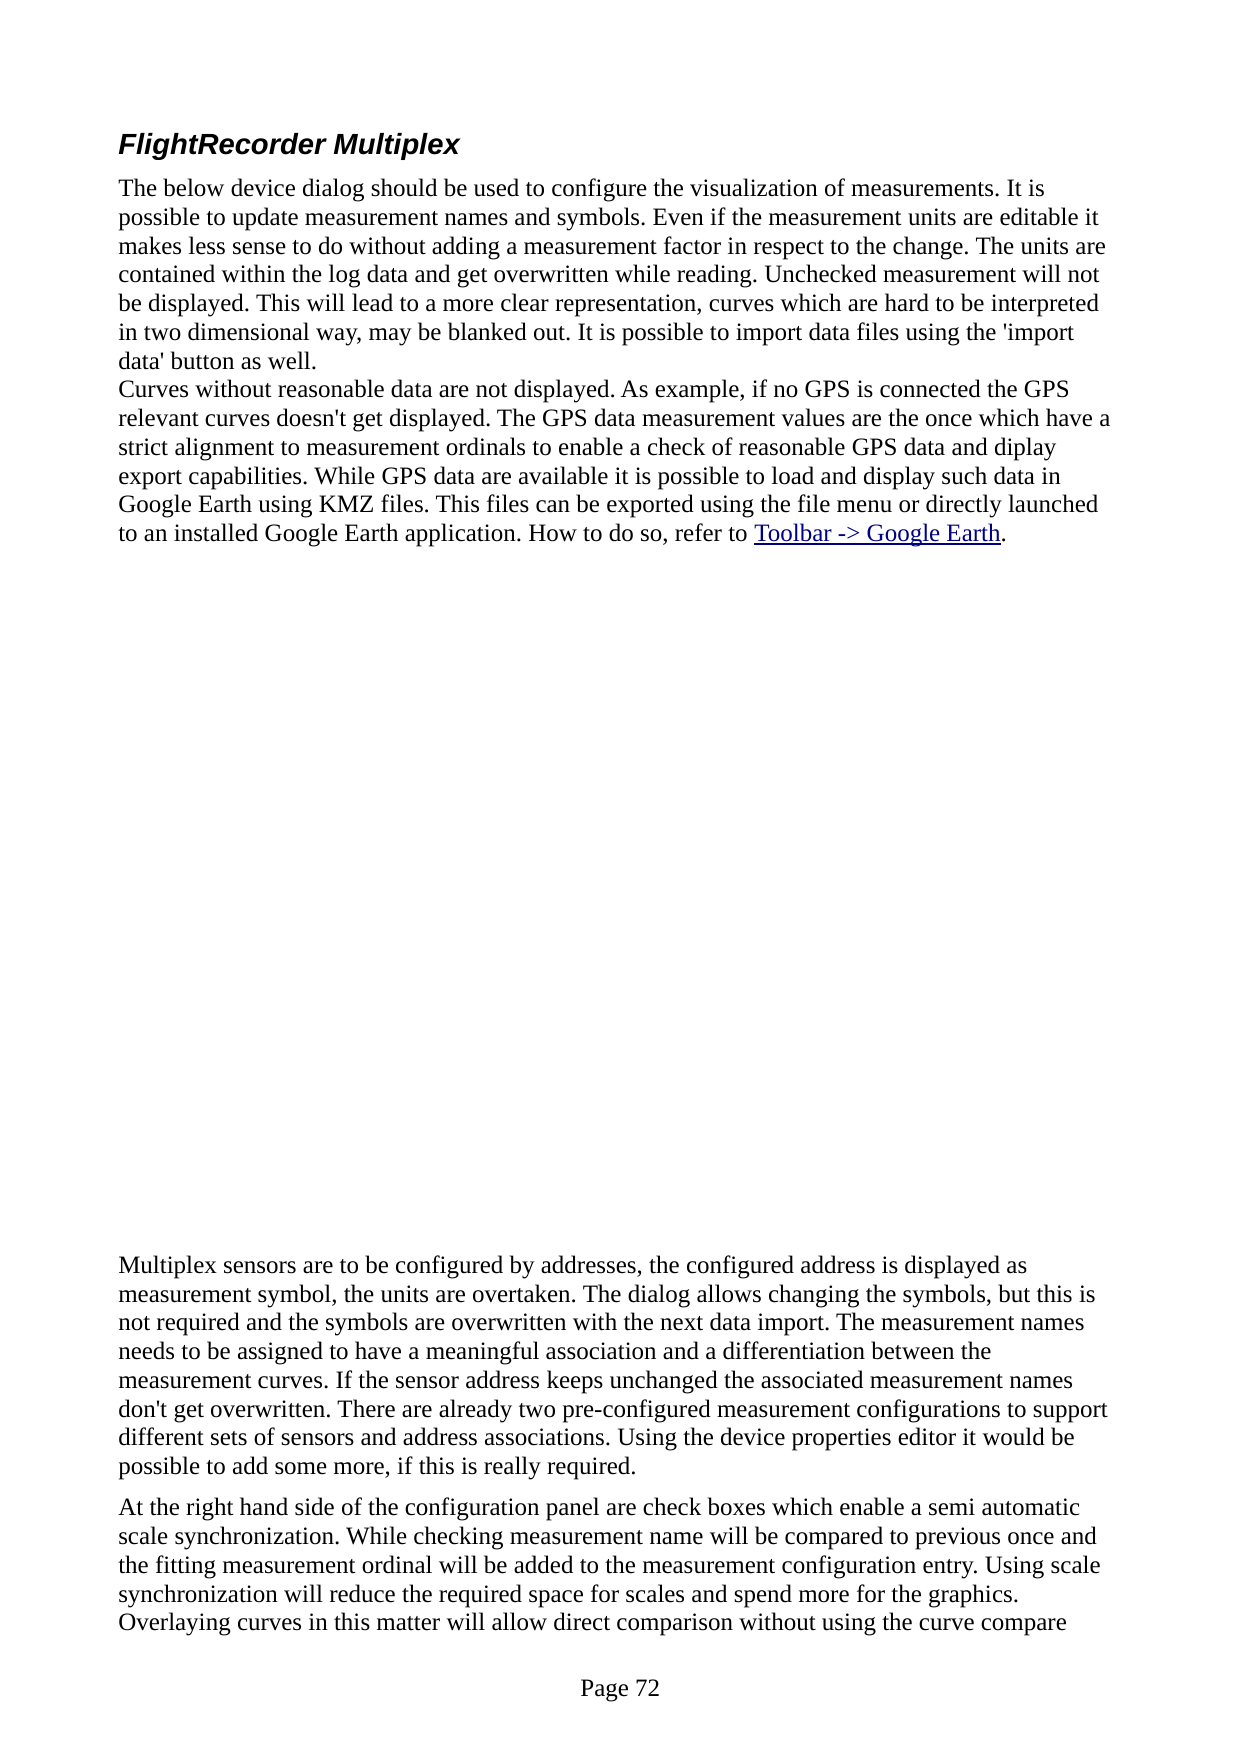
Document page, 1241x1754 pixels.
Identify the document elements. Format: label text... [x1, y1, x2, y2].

text At the right hand side of the configuration panel are check boxes which enable a semi automatic scale synchronization. While checking measurement name will be compared to previous once and the fitting measurement ordinal will be added to the measurement configuration entry. Using scale synchronization will reduce the required space for scales and spend more for the graphics. Overlaying curves in this matter will allow direct comparison without using the curve compare [118, 1492, 1122, 1636]
subtitle FlightRecorder Multiplex [118, 127, 1122, 161]
text The below device dialog should be used to configure the visualization of measurements. It is possible to update measurement names and symbols. Even if the measurement units are editable it makes less sense to do without adding a measurement factor in respect to the change. The units are contained within the log data and get overwritten while reading. Unchecked measurement will not be displayed. This will lead to a more clear representation, curves which are hard to be interpreted in two dimensional way, may be blanked out. It is possible to import data files using the 'import data' button as well. Curves without reasonable data are not displayed. As example, if no GPS is connected the GPS relevant curves doesn't get displayed. The GPS data measurement values are the once which have a strict alignment to measurement ordinals to enable a check of reasonable GPS data and diplay export capabilities. While GPS data are available it is possible to load and display such data in Google Earth using KMZ files. This files can be exported using the file menu or directly launched to an installed Google Earth application. How to do so, refer to Toolbar -> Google Earth. [118, 173, 1122, 547]
text Multiplex sensors are to be configured by addresses, the configured address is displayed as measurement symbol, the units are overtaken. The dialog allows changing the symbols, but this is not required and the symbols are overwritten with the next data import. The measurement names needs to be assigned to have a meaningful association and a differentiation between the measurement curves. If the sensor address keeps unchanged the associated measurement names don't get overwritten. There are already two pre-configured measurement configurations to support different sets of sensors and address associations. Using the device properties editor it would be possible to add some more, if this is really required. [118, 1250, 1122, 1480]
